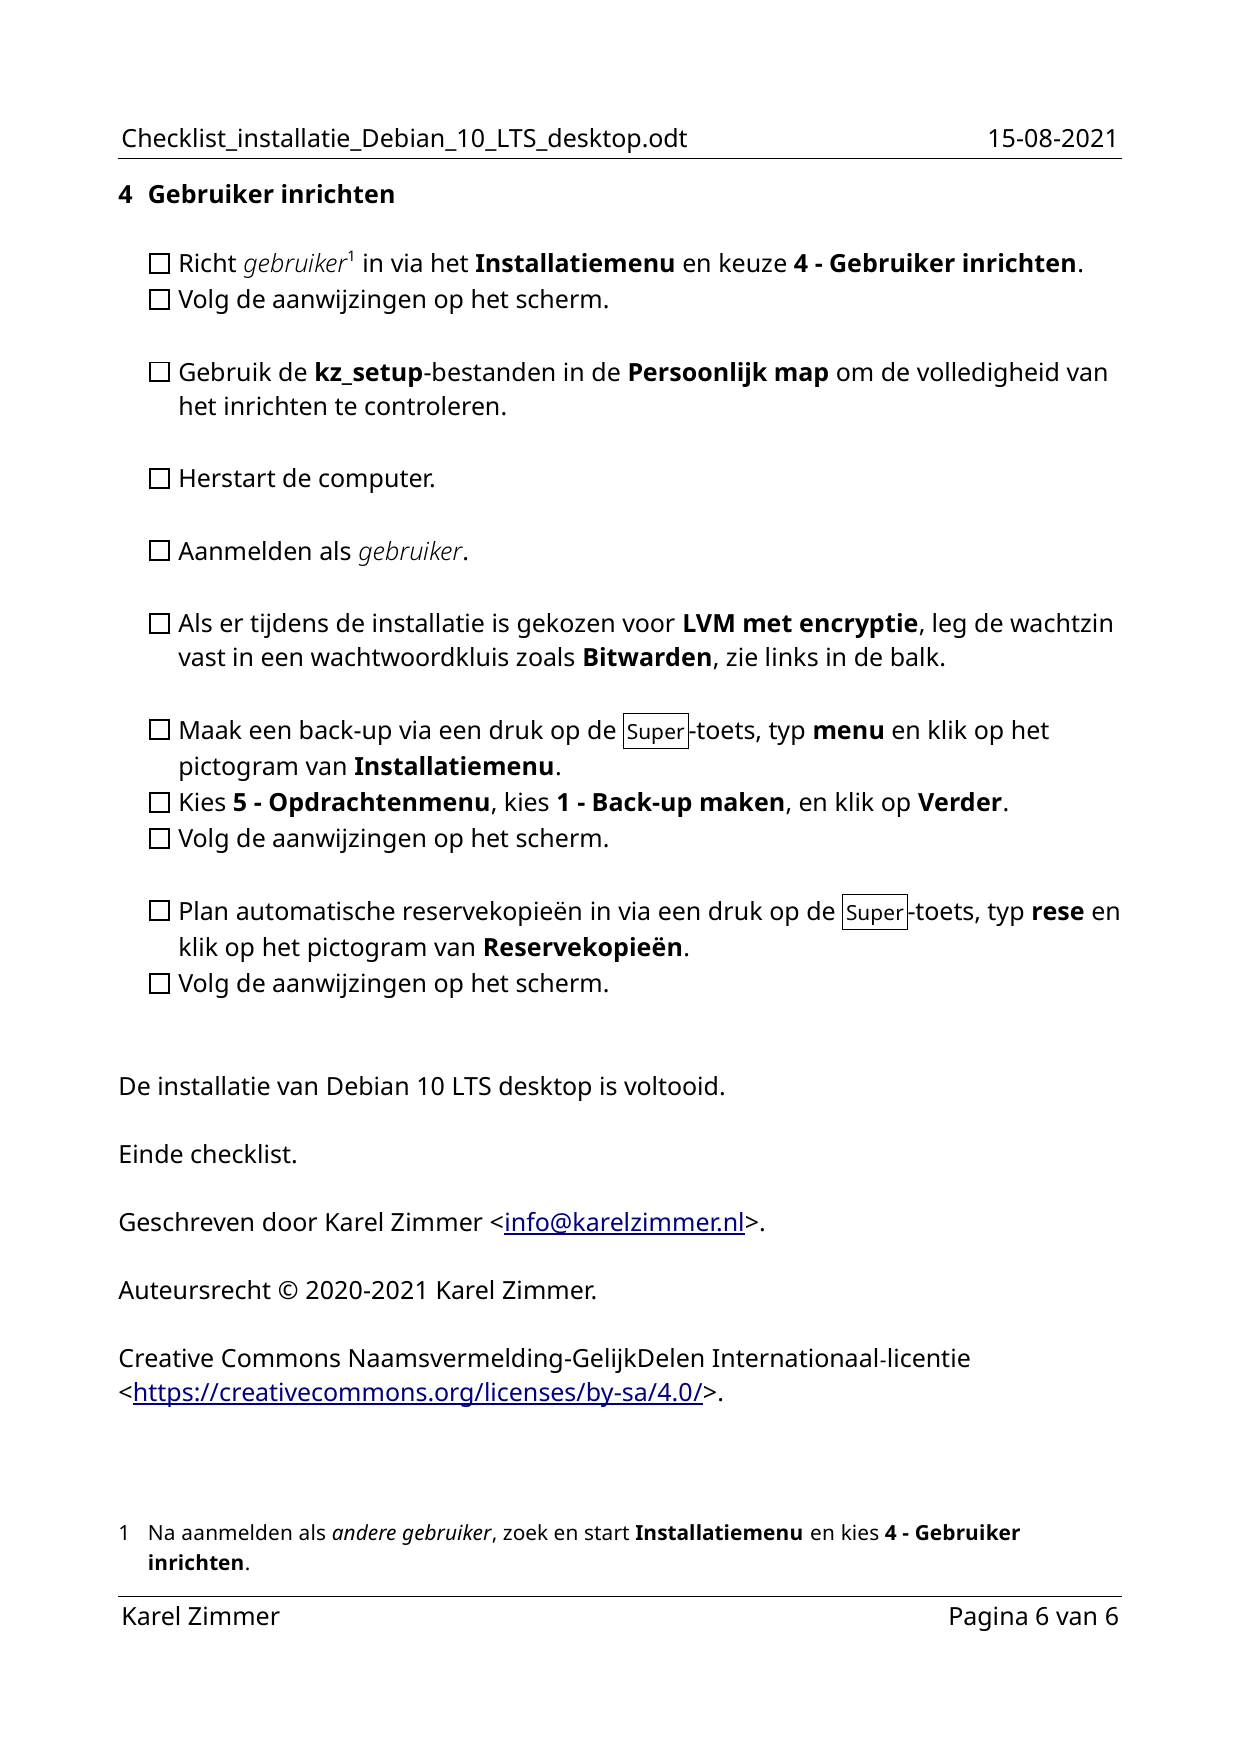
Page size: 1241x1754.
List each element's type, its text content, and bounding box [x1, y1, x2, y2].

table_cell [141, 712, 177, 784]
list Gebruiker inrichten [118, 177, 1122, 211]
table_cell [141, 820, 177, 856]
table_cell Gebruik de kz_setup-bestanden in de Persoonlijk map om de volledigheid van het inrichten te controleren. [177, 354, 1122, 424]
table_cell [141, 675, 177, 712]
table_cell [177, 675, 1122, 712]
table_cell [141, 784, 177, 820]
table_cell [141, 856, 177, 893]
text Einde checklist. [118, 1137, 1122, 1171]
table_cell [141, 533, 177, 569]
table_cell Als er tijdens de installatie is gekozen voor LVM met encryptie, leg de wachtzin vast in een wachtwoordkluis zoals Bitwarden, zie links in de balk. [177, 605, 1122, 675]
table_cell [141, 354, 177, 424]
table_cell [141, 893, 177, 965]
text Auteursrecht © 2020-2021 Karel Zimmer. [118, 1273, 1122, 1307]
text De installatie van Debian 10 LTS desktop is voltooid. [118, 1069, 1122, 1103]
table_cell [141, 496, 177, 533]
text Creative Commons Naamsvermelding-GelijkDelen Internationaal-licentie <https://creativecommons.org/licenses/by-sa/4.0/>. [118, 1341, 1122, 1409]
table_cell [177, 318, 1122, 354]
text Geschreven door Karel Zimmer <info@karelzimmer.nl>. [118, 1205, 1122, 1239]
table_cell Volg de aanwijzingen op het scherm. [177, 281, 1122, 317]
table_cell Volg de aanwijzingen op het scherm. [177, 820, 1122, 856]
table_cell Maak een back-up via een druk op de Super-toets, typ menu en klik op het pictogram van Installatiemenu. [177, 712, 1122, 784]
table_cell [141, 965, 177, 1001]
table_cell Plan automatische reservekopieën in via een druk op de Super-toets, typ rese en klik op het pictogram van Reservekopieën. [177, 893, 1122, 965]
table_cell [141, 605, 177, 675]
table_cell Herstart de computer. [177, 460, 1122, 496]
table_cell [141, 281, 177, 317]
table_cell [177, 424, 1122, 460]
table_cell Kies 5 - Opdrachtenmenu, kies 1 - Back-up maken, en klik op Verder. [177, 784, 1122, 820]
table_cell [141, 569, 177, 605]
table_cell [141, 318, 177, 354]
table_header [141, 245, 177, 281]
table_cell [177, 569, 1122, 605]
table_header Richt gebruiker in via het Installatiemenu en keuze 4 - Gebruiker inrichten. [177, 245, 1122, 281]
table_cell [177, 856, 1122, 893]
table_cell [177, 496, 1122, 533]
table_cell Aanmelden als gebruiker. [177, 533, 1122, 569]
table_cell Volg de aanwijzingen op het scherm. [177, 965, 1122, 1001]
table_cell [141, 424, 177, 460]
table_cell [141, 460, 177, 496]
